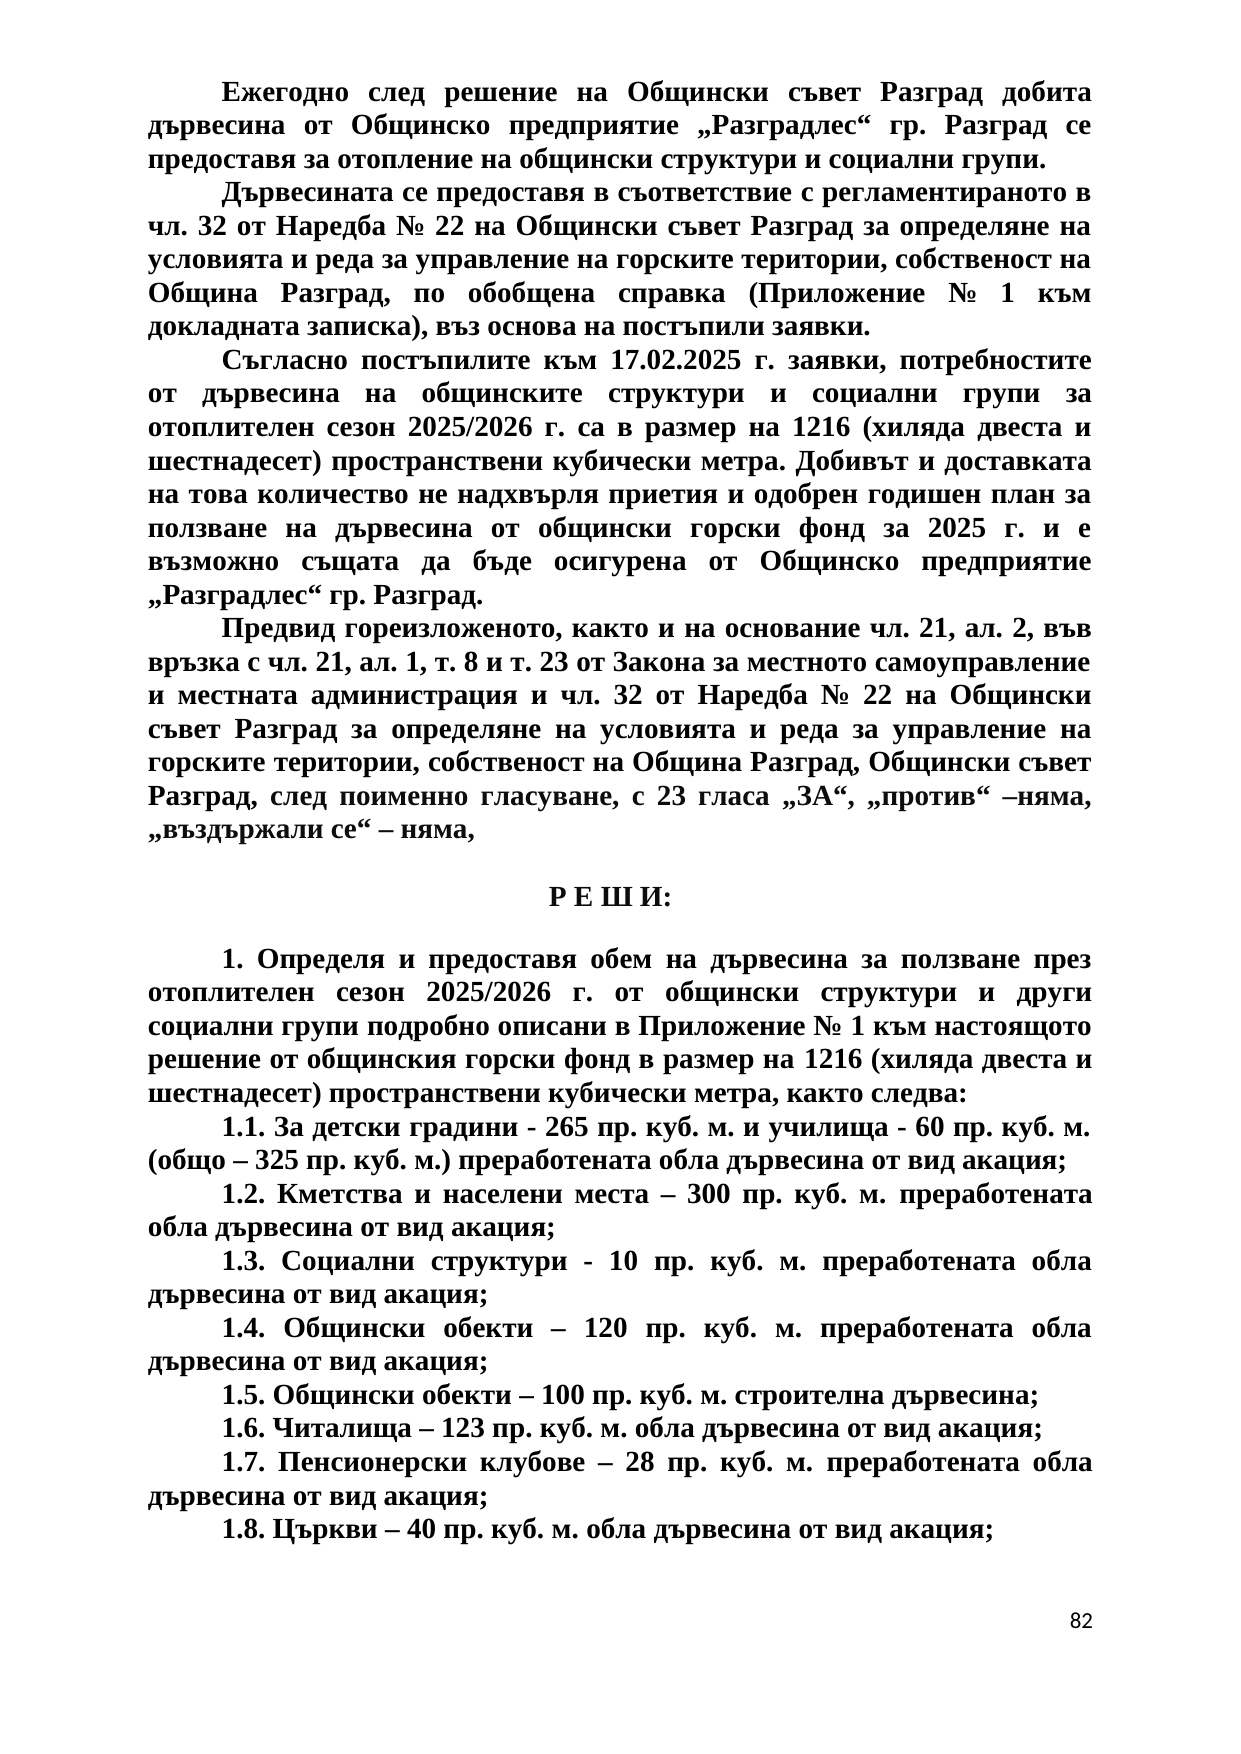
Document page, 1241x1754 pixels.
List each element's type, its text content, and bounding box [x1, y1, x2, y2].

text Ежегодно след решение на Общински съвет Разград добита дървесина от Общинско предприятие „Разградлес“ гр. Разград се предоставя за отопление на общински структури и социални групи. [148, 74, 1093, 174]
text 1.7. Пенсионерски клубове – 28 пр. куб. м. преработената обла дървесина от вид акация; [148, 1444, 1093, 1511]
text 1.6. Читалища – 123 пр. куб. м. обла дървесина от вид акация; [148, 1411, 1093, 1444]
text Р Е Ш И: [148, 879, 1093, 912]
text 1.4. Общински обекти – 120 пр. куб. м. преработената обла дървесина от вид акация; [148, 1310, 1093, 1377]
text Съгласно постъпилите към 17.02.2025 г. заявки, потребностите от дървесина на общинските структури и социални групи за отоплителен сезон 2025/2026 г. са в размер на 1216 (хиляда двеста и шестнадесет) пространствени кубически метра. Добивът и доставката на това количество не надхвърля приетия и одобрен годишен план за ползване на дървесина от общински горски фонд за 2025 г. и е възможно същата да бъде осигурена от Общинско предприятие „Разградлес“ гр. Разград. [148, 342, 1093, 610]
text 1.3. Социални структури - 10 пр. куб. м. преработената обла дървесина от вид акация; [148, 1243, 1093, 1310]
text 1.1. За детски градини - 265 пр. куб. м. и училища - 60 пр. куб. м. (общо – 325 пр. куб. м.) преработената обла дървесина от вид акация; [148, 1109, 1093, 1176]
text 1. Определя и предоставя обем на дървесина за ползване през отоплителен сезон 2025/2026 г. от общински структури и други социални групи подробно описани в Приложение № 1 към настоящото решение от общинския горски фонд в размер на 1216 (хиляда двеста и шестнадесет) пространствени кубически метра, както следва: [148, 941, 1093, 1109]
text 1.5. Общински обекти – 100 пр. куб. м. строителна дървесина; [148, 1377, 1093, 1411]
text Предвид гореизложеното, както и на основание чл. 21, ал. 2, във връзка с чл. 21, ал. 1, т. 8 и т. 23 от Закона за местното самоуправление и местната администрация и чл. 32 от Наредба № 22 на Общински съвет Разград за определяне на условията и реда за управление на горските територии, собственост на Община Разград, Общински съвет Разград, след поименно гласуване, с 23 гласа „ЗА“, „против“ –няма, „въздържали се“ – няма, [148, 610, 1093, 845]
text Дървесината се предоставя в съответствие с регламентираното в чл. 32 от Наредба № 22 на Общински съвет Разград за определяне на условията и реда за управление на горските територии, собственост на Община Разград, по обобщена справка (Приложение № 1 към докладната записка), въз основа на постъпили заявки. [148, 174, 1093, 342]
text 1.2. Кметства и населени места – 300 пр. куб. м. преработената обла дървесина от вид акация; [148, 1176, 1093, 1243]
text 1.8. Църкви – 40 пр. куб. м. обла дървесина от вид акация; [148, 1511, 1093, 1545]
